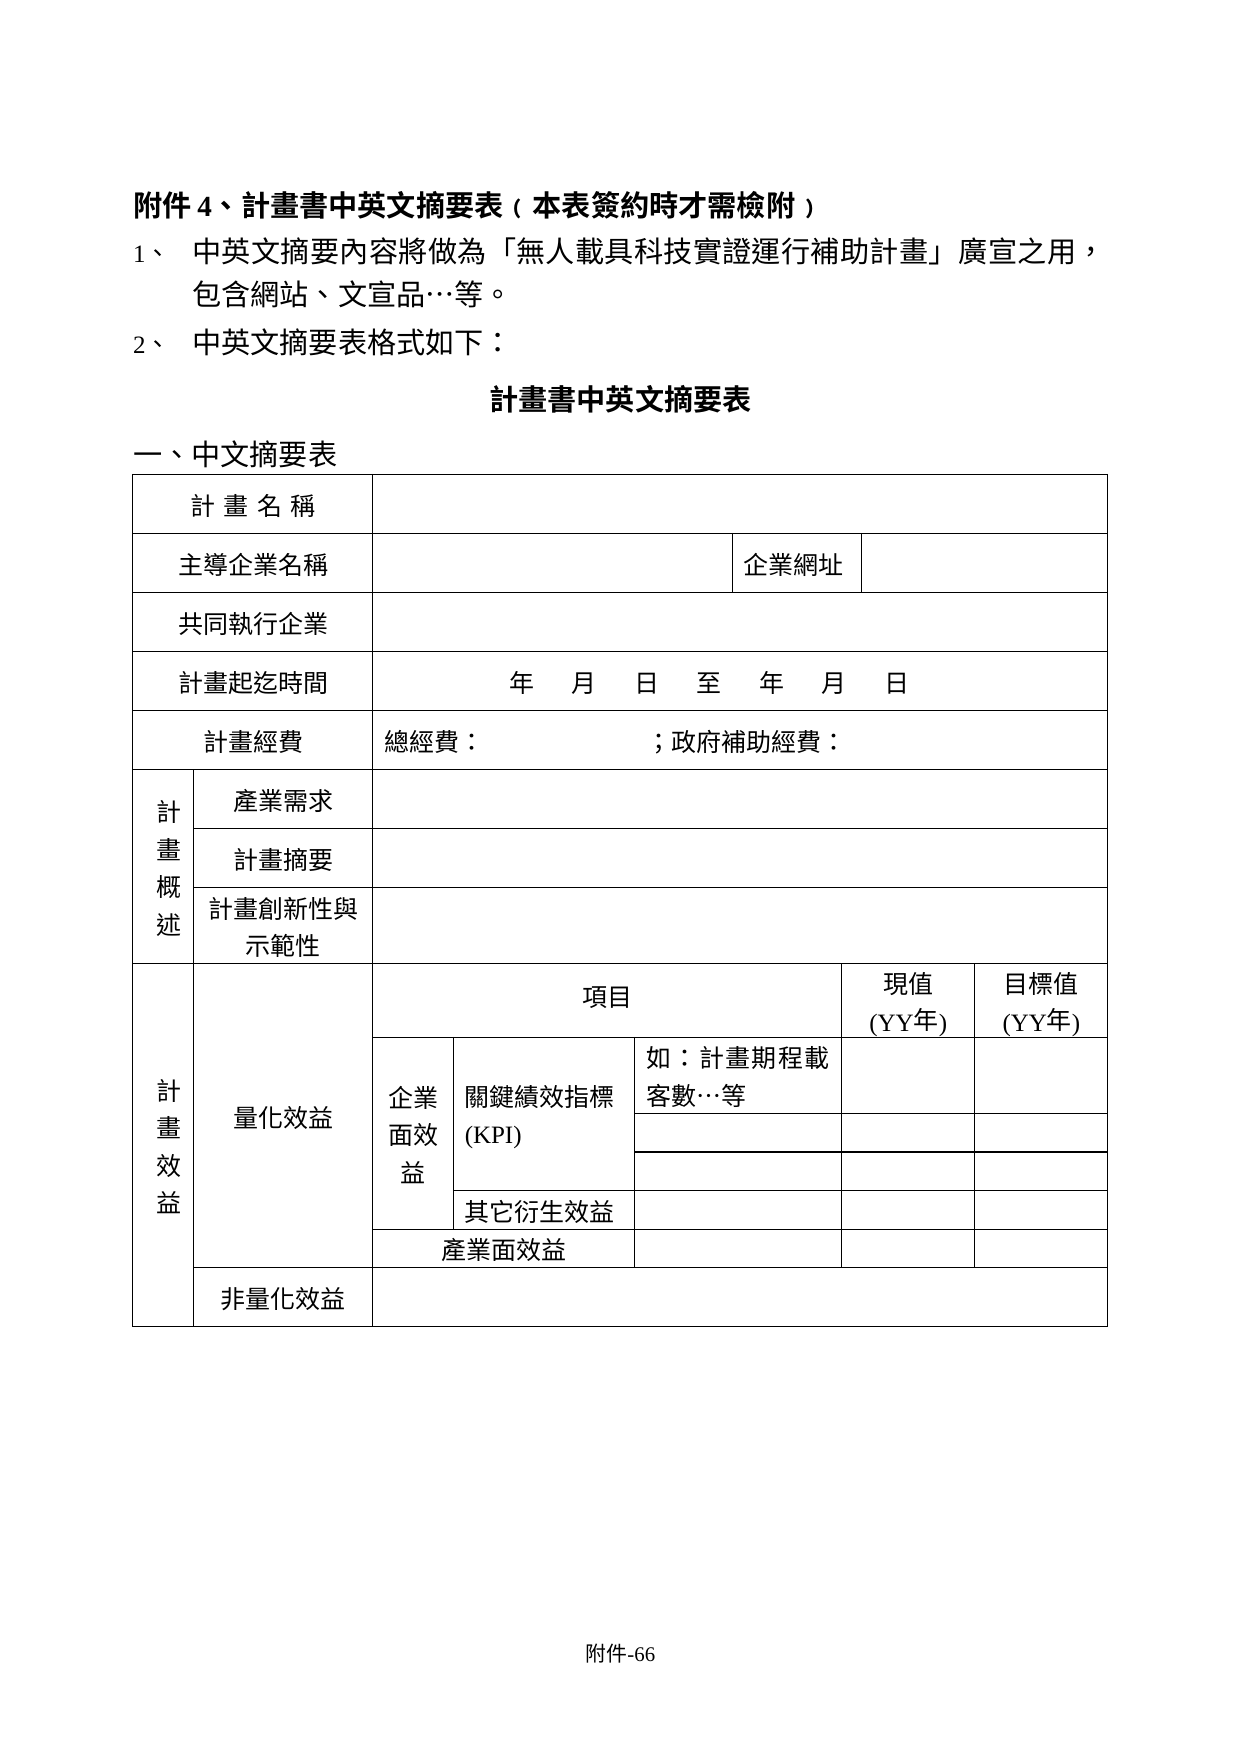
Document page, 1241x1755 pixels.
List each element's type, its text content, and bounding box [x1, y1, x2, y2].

table_cell 非量化效益 [194, 1268, 372, 1326]
table_cell [373, 770, 1107, 828]
table_cell 如：計畫期程載客數…等 [635, 1038, 841, 1113]
text 一、中文摘要表 [133, 432, 1107, 474]
table_cell [842, 1230, 974, 1267]
table_cell 關鍵績效指標(KPI) [454, 1038, 634, 1190]
table_cell 其它衍生效益 [454, 1191, 634, 1228]
list 中英文摘要內容將做為「無人載具科技實證運行補助計畫」廣宣之用，包含網站、文宣品…等。 [133, 229, 1107, 314]
table_cell 目標值 (YY年) [975, 964, 1107, 1037]
table_cell [373, 593, 1107, 651]
table_cell [635, 1114, 841, 1151]
table_cell 年 月 日 至 年 月 日 [373, 652, 1107, 710]
text 計畫書中英文摘要表 [133, 377, 1107, 419]
table_cell [373, 888, 1107, 963]
table_cell 企業面效益 [373, 1038, 453, 1228]
table_cell [842, 1114, 974, 1151]
list 中英文摘要表格式如下： [133, 320, 1107, 362]
table_cell [862, 534, 1107, 592]
table_cell 計畫效益 [133, 964, 193, 1326]
table_cell 產業需求 [194, 770, 372, 828]
table_cell 共同執行企業 [133, 593, 372, 651]
table_header 計畫名稱 [133, 475, 372, 533]
table_cell [635, 1230, 841, 1267]
table_cell [975, 1114, 1107, 1151]
table_cell [373, 829, 1107, 887]
table_cell 計畫創新性與示範性 [194, 888, 372, 963]
table_cell [975, 1153, 1107, 1190]
table_cell [635, 1153, 841, 1190]
table_cell [635, 1191, 841, 1228]
table_cell [842, 1038, 974, 1113]
table_cell [842, 1153, 974, 1190]
table_cell 項目 [373, 964, 841, 1037]
table_cell [373, 1268, 1107, 1326]
table_cell [842, 1191, 974, 1228]
table_cell [975, 1038, 1107, 1113]
table_cell 產業面效益 [373, 1230, 634, 1267]
table_cell 計畫經費 [133, 711, 372, 769]
table_cell 主導企業名稱 [133, 534, 372, 592]
table_cell 總經費： ；政府補助經費： [373, 711, 1107, 769]
table_cell [975, 1191, 1107, 1228]
table_cell 計畫摘要 [194, 829, 372, 887]
table_cell 計畫概述 [133, 770, 193, 963]
table_cell 量化效益 [194, 964, 372, 1267]
table_cell 計畫起迄時間 [133, 652, 372, 710]
table_cell [373, 534, 732, 592]
table_cell 企業網址 [733, 534, 861, 592]
table_header [373, 475, 1107, 533]
table_cell [975, 1230, 1107, 1267]
text 附件4、計畫書中英文摘要表﹙本表簽約時才需檢附﹚ [133, 183, 1107, 225]
table_cell 現值 (YY年) [842, 964, 974, 1037]
